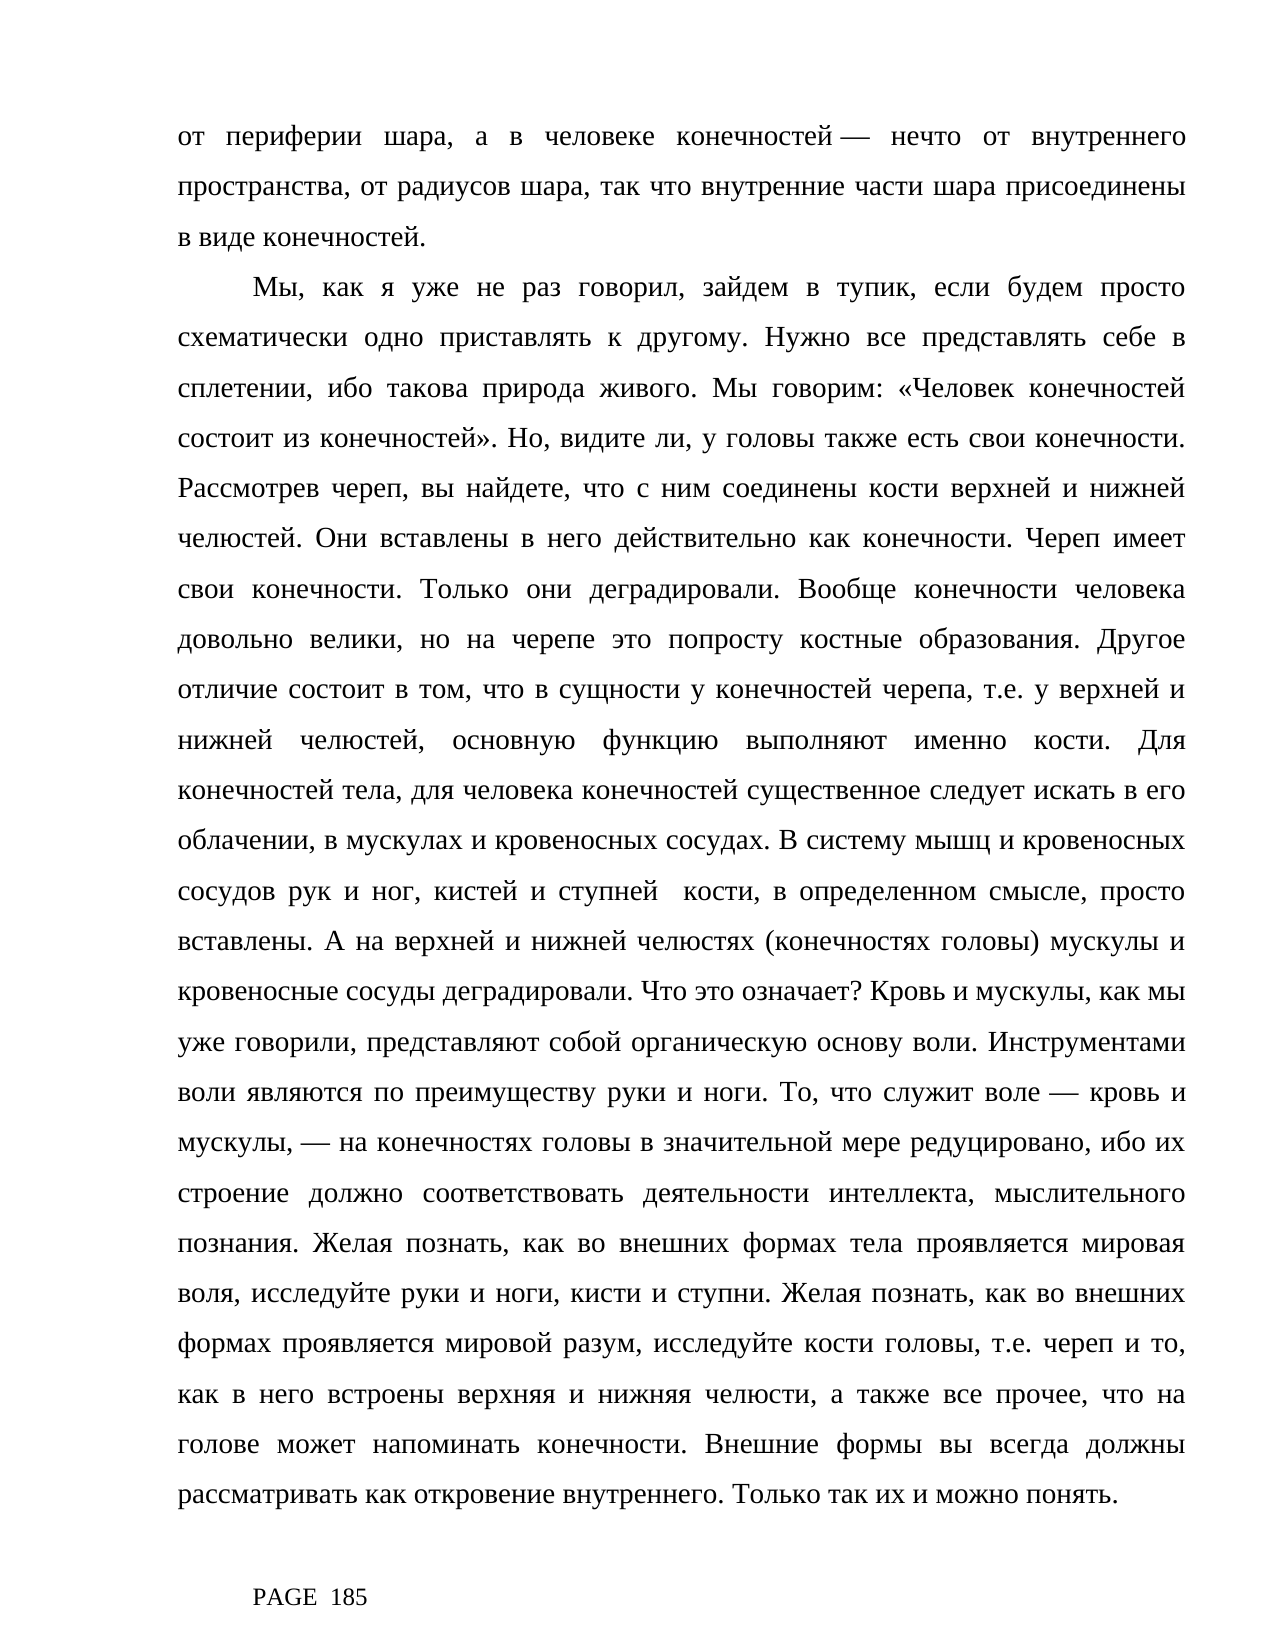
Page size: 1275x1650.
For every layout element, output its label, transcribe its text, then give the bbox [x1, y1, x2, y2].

text от периферии шара, а в человеке конечностей — нечто от внутреннего пространства, от радиусов шара, так что внутренние части шара присоединены в виде конечностей. [177, 118, 1186, 252]
text Мы, как я уже не раз говорил, зайдем в тупик, если будем просто схематически одно приставлять к другому. Нужно все представлять себе в сплетении, ибо такова природа живого. Мы говорим: «Человек конечностей состоит из конечностей». Но, видите ли, у головы также есть свои конечности. Рассмотрев череп, вы найдете, что с ним соединены кости верхней и нижней челюстей. Они вставлены в него действительно как конечности. Череп имеет свои конечности. Только они деградировали. Вообще конечности человека довольно велики, но на черепе это попросту костные образования. Другое отличие состоит в том, что в сущности у конечностей черепа, т.е. у верхней и нижней челюстей, основную функцию выполняют именно кости. Для конечностей тела, для человека конечностей существенное следует искать в его облачении, в мускулах и кровеносных сосудах. В систему мышц и кровеносных сосудов рук и ног, кистей и ступней кости, в определенном смысле, просто вставлены. А на верхней и нижней челюстях (конечностях головы) мускулы и кровеносные сосуды деградировали. Что это означает? Кровь и мускулы, как мы уже говорили, представляют собой органическую основу воли. Инструментами воли являются по преимуществу руки и ноги. То, что служит воле — кровь и мускулы, — на конечностях головы в значительной мере редуцировано, ибо их строение должно соответствовать деятельности интеллекта, мыслительного познания. Желая познать, как во внешних формах тела проявляется мировая воля, исследуйте руки и ноги, кисти и ступни. Желая познать, как во внешних формах проявляется мировой разум, исследуйте кости головы, т.е. череп и то, как в него встроены верхняя и нижняя челюсти, а также все прочее, что на голове может напоминать конечности. Внешние формы вы всегда должны рассматривать как откровение внутреннего. Только так их и можно понять. [177, 269, 1186, 1510]
